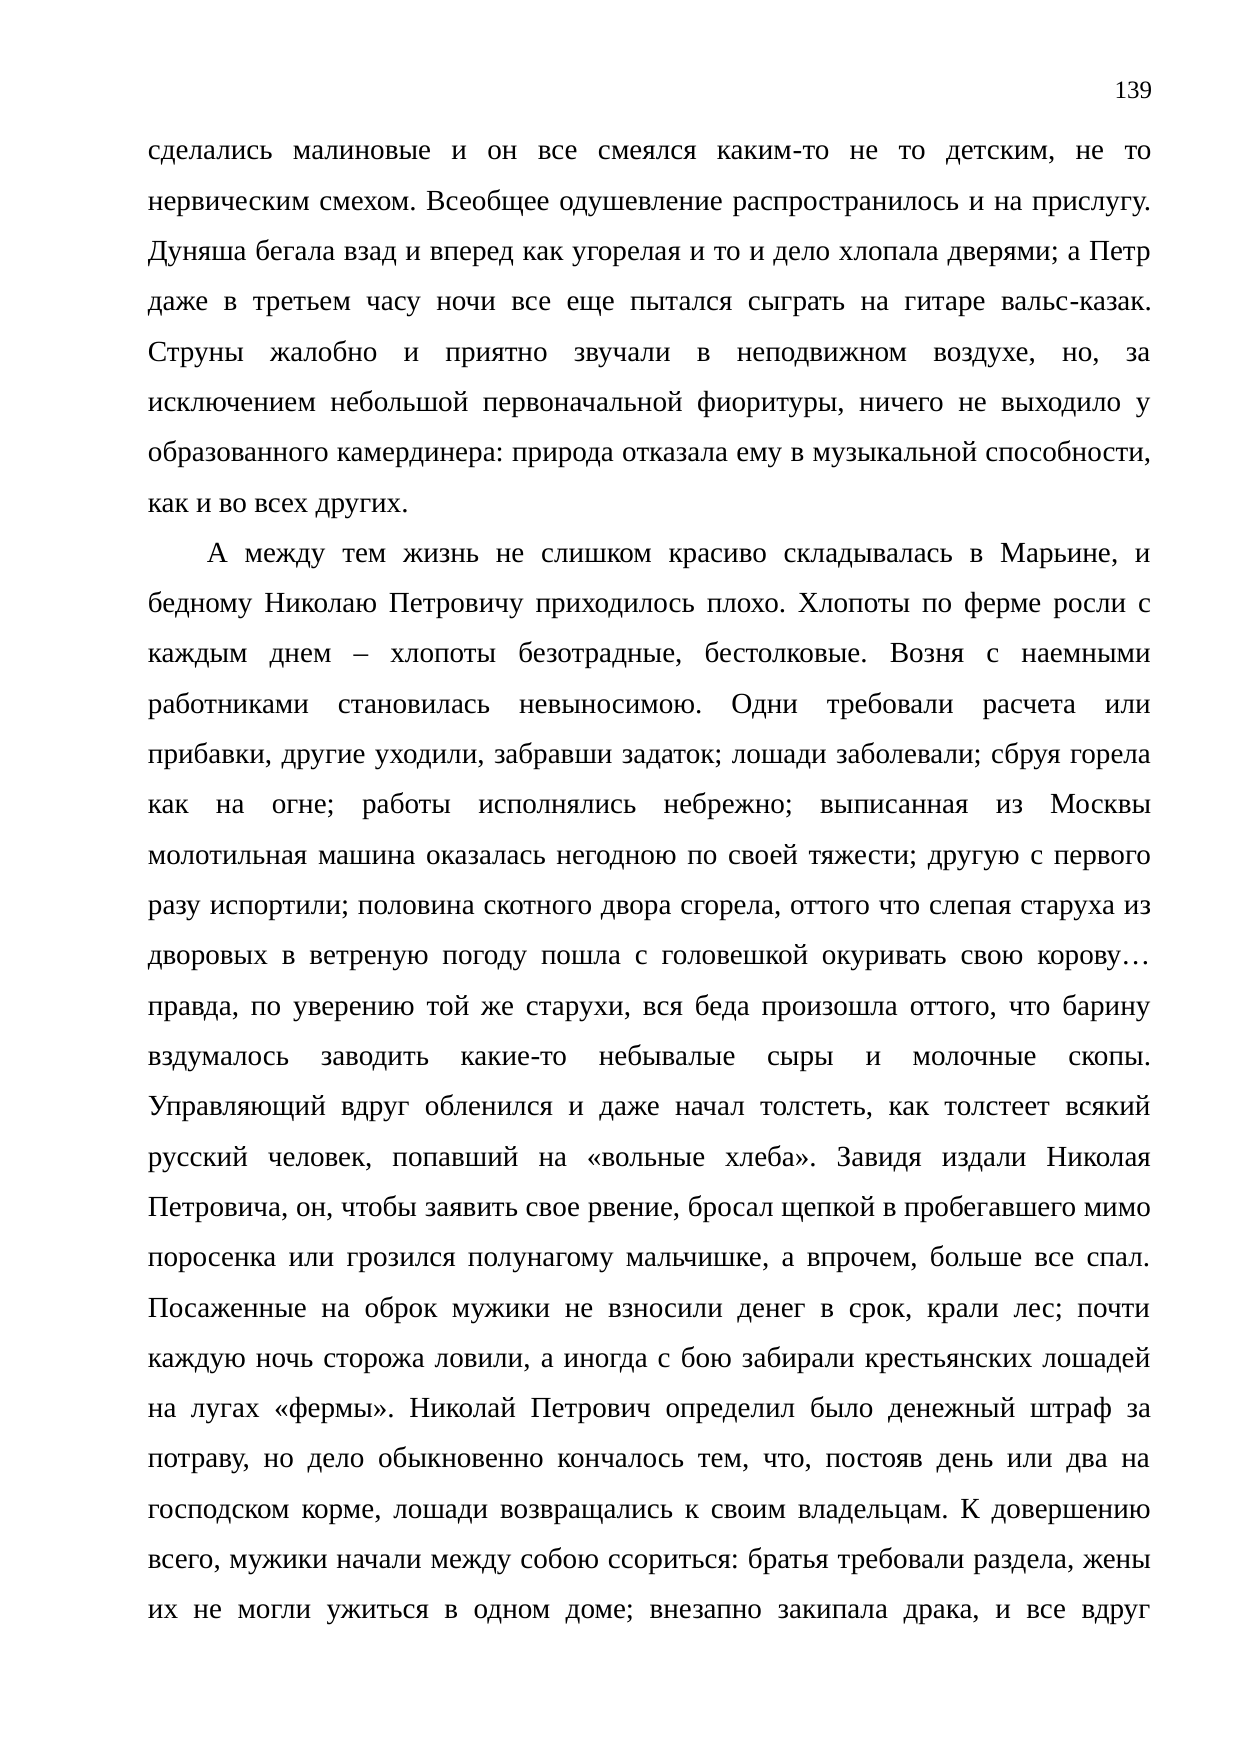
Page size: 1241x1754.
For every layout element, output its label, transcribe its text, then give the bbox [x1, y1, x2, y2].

text сделались малиновые и он все смеялся каким‑то не то детским, не то нервическим смехом. Всеобщее одушевление распространилось и на прислугу. Дуняша бегала взад и вперед как угорелая и то и дело хлопала дверями; а Петр даже в третьем часу ночи все еще пытался сыграть на гитаре вальс‑казак. Струны жалобно и приятно звучали в неподвижном воздухе, но, за исключением небольшой первоначальной фиоритуры, ничего не выходило у образованного камердинера: природа отказала ему в музыкальной способности, как и во всех других. [148, 132, 1152, 518]
text А между тем жизнь не слишком красиво складывалась в Марьине, и бедному Николаю Петровичу приходилось плохо. Хлопоты по ферме росли с каждым днем – хлопоты безотрадные, бестолковые. Возня с наемными работниками становилась невыносимою. Одни требовали расчета или прибавки, другие уходили, забравши задаток; лошади заболевали; сбруя горела как на огне; работы исполнялись небрежно; выписанная из Москвы молотильная машина оказалась негодною по своей тяжести; другую с первого разу испортили; половина скотного двора сгорела, оттого что слепая старуха из дворовых в ветреную погоду пошла с головешкой окуривать свою корову… правда, по уверению той же старухи, вся беда произошла оттого, что барину вздумалось заводить какие‑то небывалые сыры и молочные скопы. Управляющий вдруг обленился и даже начал толстеть, как толстеет всякий русский человек, попавший на «вольные хлеба». Завидя издали Николая Петровича, он, чтобы заявить свое рвение, бросал щепкой в пробегавшего мимо поросенка или грозился полунагому мальчишке, а впрочем, больше все спал. Посаженные на оброк мужики не взносили денег в срок, крали лес; почти каждую ночь сторожа ловили, а иногда с бою забирали крестьянских лошадей на лугах «фермы». Николай Петрович определил было денежный штраф за потраву, но дело обыкновенно кончалось тем, что, постояв день или два на господском корме, лошади возвращались к своим владельцам. К довершению всего, мужики начали между собою ссориться: братья требовали раздела, жены их не могли ужиться в одном доме; внезапно закипала драка, и все вдруг [148, 535, 1152, 1625]
